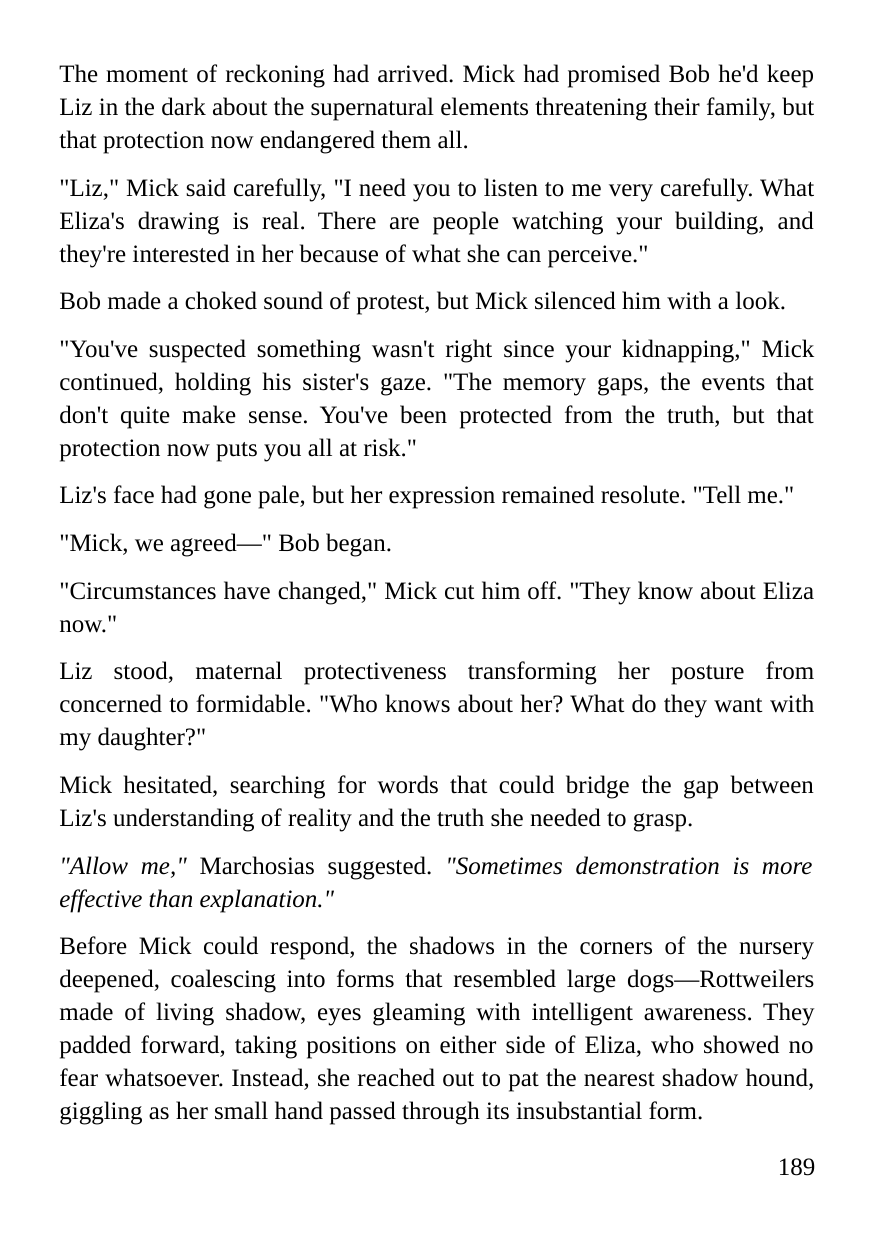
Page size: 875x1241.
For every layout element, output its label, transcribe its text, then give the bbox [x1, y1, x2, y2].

text "Circumstances have changed," Mick cut him off. "They know about Eliza now." [59, 576, 815, 638]
text "Liz," Mick said carefully, "I need you to listen to me very carefully. What Eliza's drawing is real. There are people watching your building, and they're interested in her because of what she can perceive." [59, 173, 815, 267]
text The moment of reckoning had arrived. Mick had promised Bob he'd keep Liz in the dark about the supernatural elements threatening their family, but that protection now endangered them all. [59, 59, 815, 154]
text "You've suspected something wasn't right since your kidnapping," Mick continued, holding his sister's gaze. "The memory gaps, the events that don't quite make sense. You've been protected from the truth, but that protection now puts you all at risk." [59, 334, 815, 462]
text Bob made a choked sound of protest, but Mick silenced him with a look. [59, 286, 815, 315]
text "Mick, we agreed—" Bob began. [59, 528, 815, 557]
text Before Mick could respond, the shadows in the corners of the nursery deepened, coalescing into forms that resembled large dogs—Rottweilers made of living shadow, eyes gleaming with intelligent awareness. They padded forward, taking positions on either side of Eliza, who showed no fear whatsoever. Instead, she reached out to pat the nearest shadow hound, giggling as her small hand passed through its insubstantial form. [59, 931, 815, 1125]
text "Allow me," Marchosias suggested. "Sometimes demonstration is more effective than explanation." [59, 851, 815, 912]
text Mick hesitated, searching for words that could bridge the gap between Liz's understanding of reality and the truth she needed to grasp. [59, 770, 815, 832]
text Liz's face had gone pale, but her expression remained resolute. "Tell me." [59, 481, 815, 509]
text Liz stood, maternal protectiveness transforming her posture from concerned to formidable. "Who knows about her? What do they want with my daughter?" [59, 656, 815, 751]
